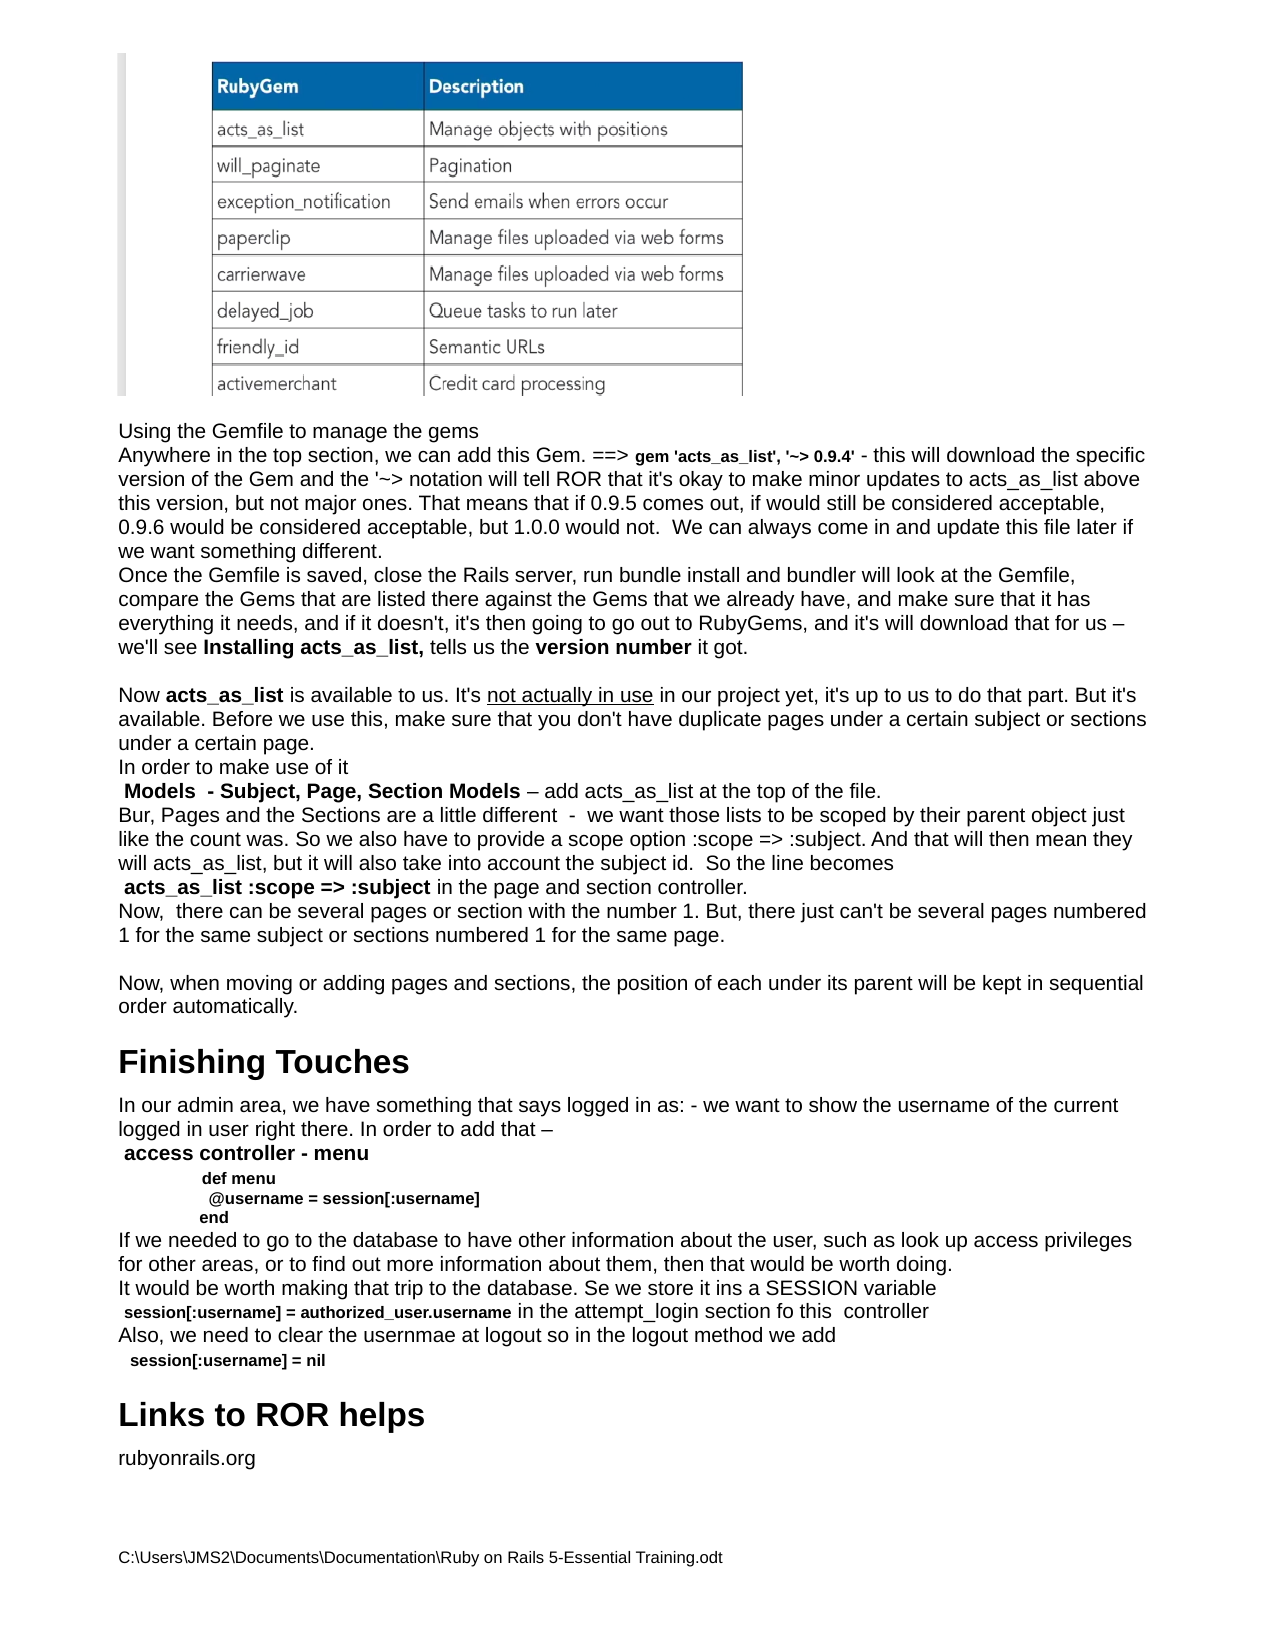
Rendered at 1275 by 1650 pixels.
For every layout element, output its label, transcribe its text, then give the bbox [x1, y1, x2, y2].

text session[:username] = nil [118, 1347, 1157, 1371]
subtitle Finishing Touches [118, 1042, 1157, 1081]
text Bur, Pages and the Sections are a little different - we want those lists to be scoped by their parent object just like the count was. So we also have to provide a scope option :scope => :subject. And that will then mean they will acts_as_list, but it will also take into account the subject id. So the line becomes [118, 803, 1157, 874]
subtitle Links to ROR helps [118, 1395, 1157, 1433]
text Using the Gemfile to manage the gems [118, 419, 1157, 443]
text session[:username] = authorized_user.username in the attempt_login section fo this controller [118, 1299, 1157, 1323]
picture [158, 53, 771, 396]
text Anywhere in the top section, we can add this Gem. ==> gem 'acts_as_list', '~> 0.9.4' - this will download the specific version of the Gem and the '~> notation will tell ROR that it's okay to make minor updates to acts_as_list above this version, but not major ones. That means that if 0.9.5 comes out, if would still be considered acceptable, 0.9.6 would be considered acceptable, but 1.0.0 would not. We can always come in and update this file later if we want something different. [118, 443, 1157, 563]
text Now acts_as_list is available to us. It's not actually in use in our project yet, it's up to us to do that part. But it's available. Before we use this, make sure that you don't have duplicate pages under a certain subject or sections under a certain page. [118, 683, 1157, 755]
text acts_as_list :scope => :subject in the page and section controller. [118, 874, 1157, 898]
text If we needed to go to the database to have other information about the user, such as look up access privileges for other areas, or to find out more information about them, then that would be worth doing. [118, 1227, 1157, 1275]
text Now, there can be several pages or section with the number 1. But, there just can't be several pages numbered 1 for the same subject or sections numbered 1 for the same page. [118, 898, 1157, 946]
text Models - Subject, Page, Section Models – add acts_as_list at the top of the file. [118, 779, 1157, 803]
text access controller - menu [118, 1141, 1157, 1165]
text In our admin area, we have something that says logged in as: - we want to show the username of the current logged in user right there. In order to add that – [118, 1093, 1157, 1141]
text Also, we need to clear the usernmae at logout so in the logout method we add [118, 1323, 1157, 1347]
text def menu @username = session[:username] end [118, 1165, 1157, 1227]
text In order to make use of it [118, 755, 1157, 779]
text Now, when moving or adding pages and sections, the position of each under its parent will be kept in sequential order automatically. [118, 970, 1157, 1018]
text It would be worth making that trip to the database. Se we store it ins a SESSION variable [118, 1275, 1157, 1299]
text Once the Gemfile is saved, close the Rails server, run bundle install and bundler will look at the Gemfile, compare the Gems that are listed there against the Gems that we already have, and make sure that it has everything it needs, and if it doesn't, it's then going to go out to RubyGems, and it's will download that for us – we'll see Installing acts_as_list, tells us the version number it got. [118, 563, 1157, 659]
text rubyonrails.org [118, 1446, 1157, 1470]
